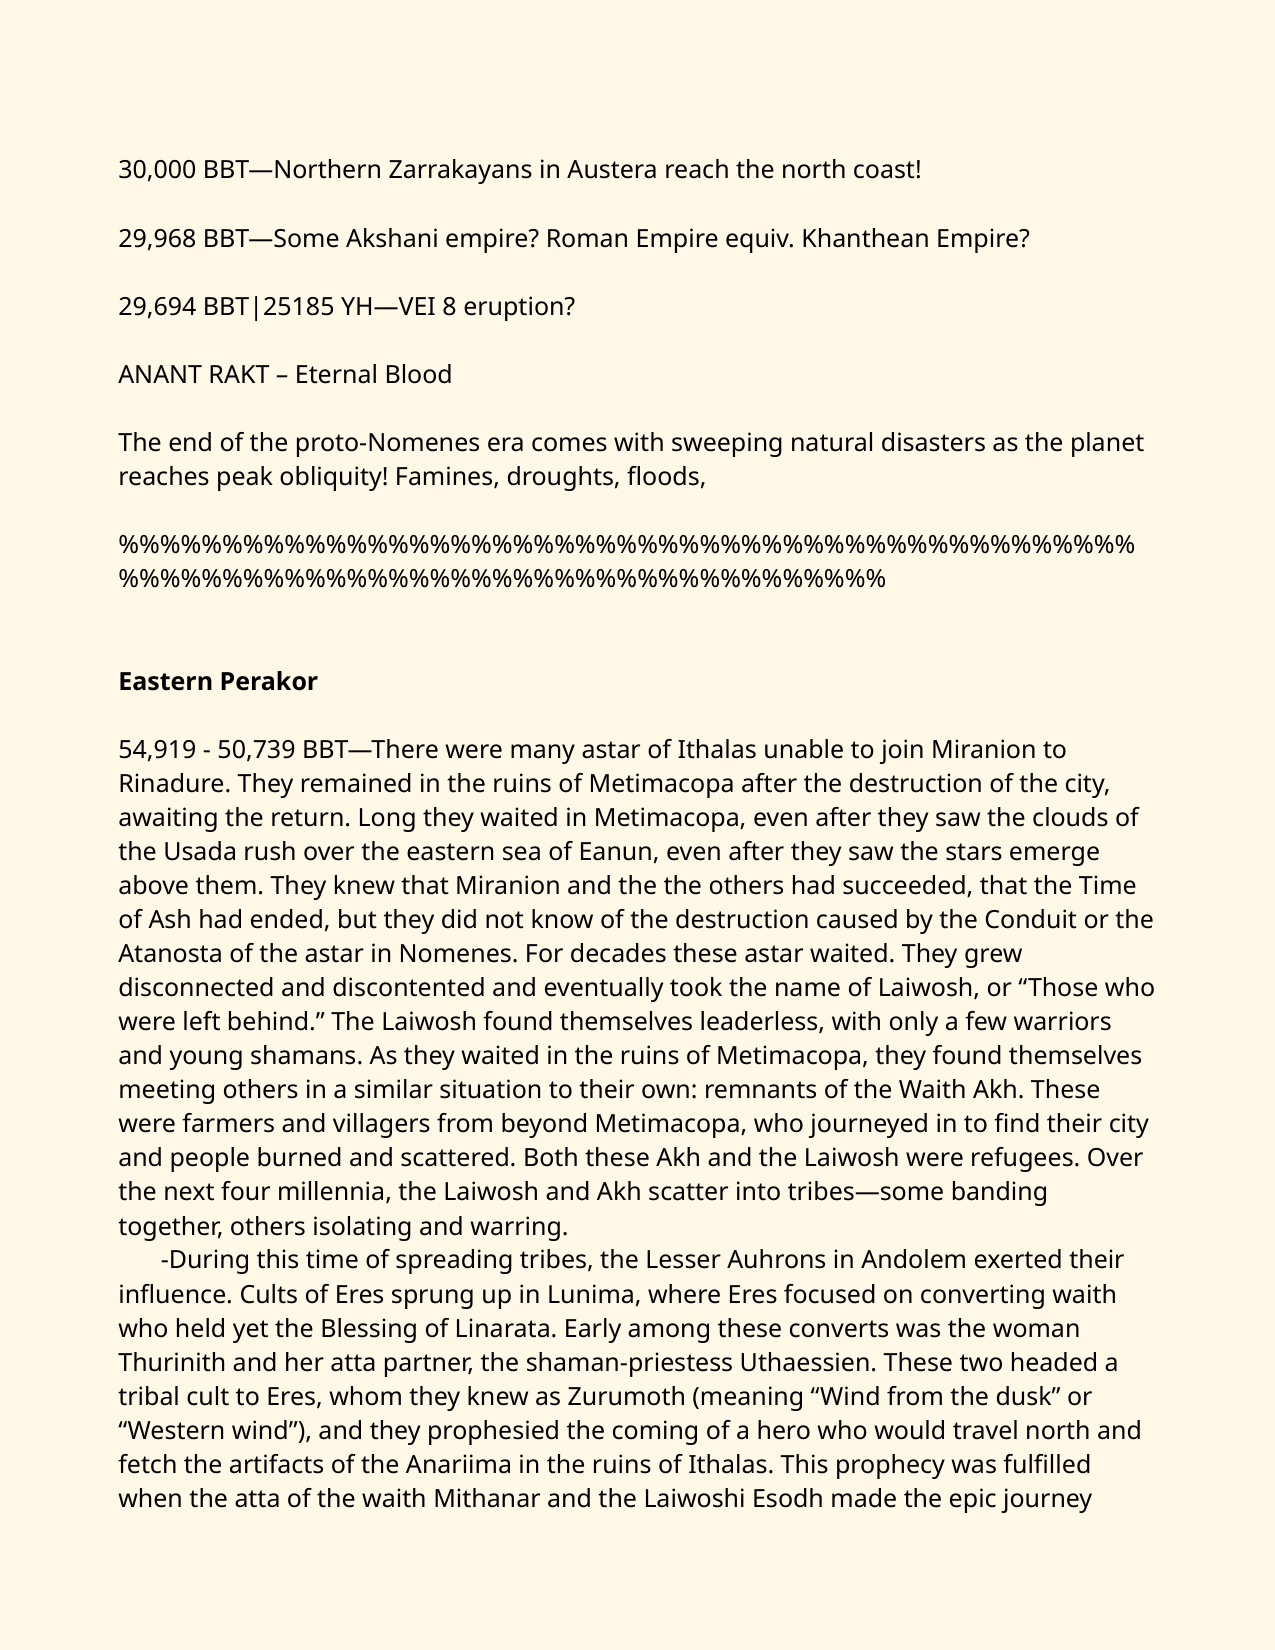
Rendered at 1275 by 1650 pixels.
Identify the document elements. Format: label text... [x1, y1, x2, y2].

text ANANT RAKT – Eternal Blood [118, 357, 1157, 391]
text Eastern Perakor [118, 663, 1157, 697]
text 30,000 BBT—Northern Zarrakayans in Austera reach the north coast! [118, 152, 1157, 186]
text 29,968 BBT—Some Akshani empire? Roman Empire equiv. Khanthean Empire? [118, 220, 1157, 254]
text The end of the proto-Nomenes era comes with sweeping natural disasters as the planet reaches peak obliquity! Famines, droughts, floods, [118, 425, 1157, 493]
text 29,694 BBT|25185 YH—VEI 8 eruption? [118, 288, 1157, 322]
text -During this time of spreading tribes, the Lesser Auhrons in Andolem exerted their influence. Cults of Eres sprung up in Lunima, where Eres focused on converting waith who held yet the Blessing of Linarata. Early among these converts was the woman Thurinith and her atta partner, the shaman-priestess Uthaessien. These two headed a tribal cult to Eres, whom they knew as Zurumoth (meaning “Wind from the dusk” or “Western wind”), and they prophesied the coming of a hero who would travel north and fetch the artifacts of the Anariima in the ruins of Ithalas. This prophecy was fulfilled when the atta of the waith Mithanar and the Laiwoshi Esodh made the epic journey [118, 1242, 1157, 1515]
text 54,919 - 50,739 BBT—There were many astar of Ithalas unable to join Miranion to Rinadure. They remained in the ruins of Metimacopa after the destruction of the city, awaiting the return. Long they waited in Metimacopa, even after they saw the clouds of the Usada rush over the eastern sea of Eanun, even after they saw the stars emerge above them. They knew that Miranion and the the others had succeeded, that the Time of Ash had ended, but they did not know of the destruction caused by the Conduit or the Atanosta of the astar in Nomenes. For decades these astar waited. They grew disconnected and discontented and eventually took the name of Laiwosh, or “Those who were left behind.” The Laiwosh found themselves leaderless, with only a few warriors and young shamans. As they waited in the ruins of Metimacopa, they found themselves meeting others in a similar situation to their own: remnants of the Waith Akh. These were farmers and villagers from beyond Metimacopa, who journeyed in to find their city and people burned and scattered. Both these Akh and the Laiwosh were refugees. Over the next four millennia, the Laiwosh and Akh scatter into tribes—some banding together, others isolating and warring. [118, 731, 1157, 1242]
text %%%%%%%%%%%%%%%%%%%%%%%%%%%%%%%%%%%%%%%%%%%%%%%%%%%%%%%%%%%%%%%%%%%%%%%%%%%%%%%%%%%%%% [118, 527, 1157, 595]
